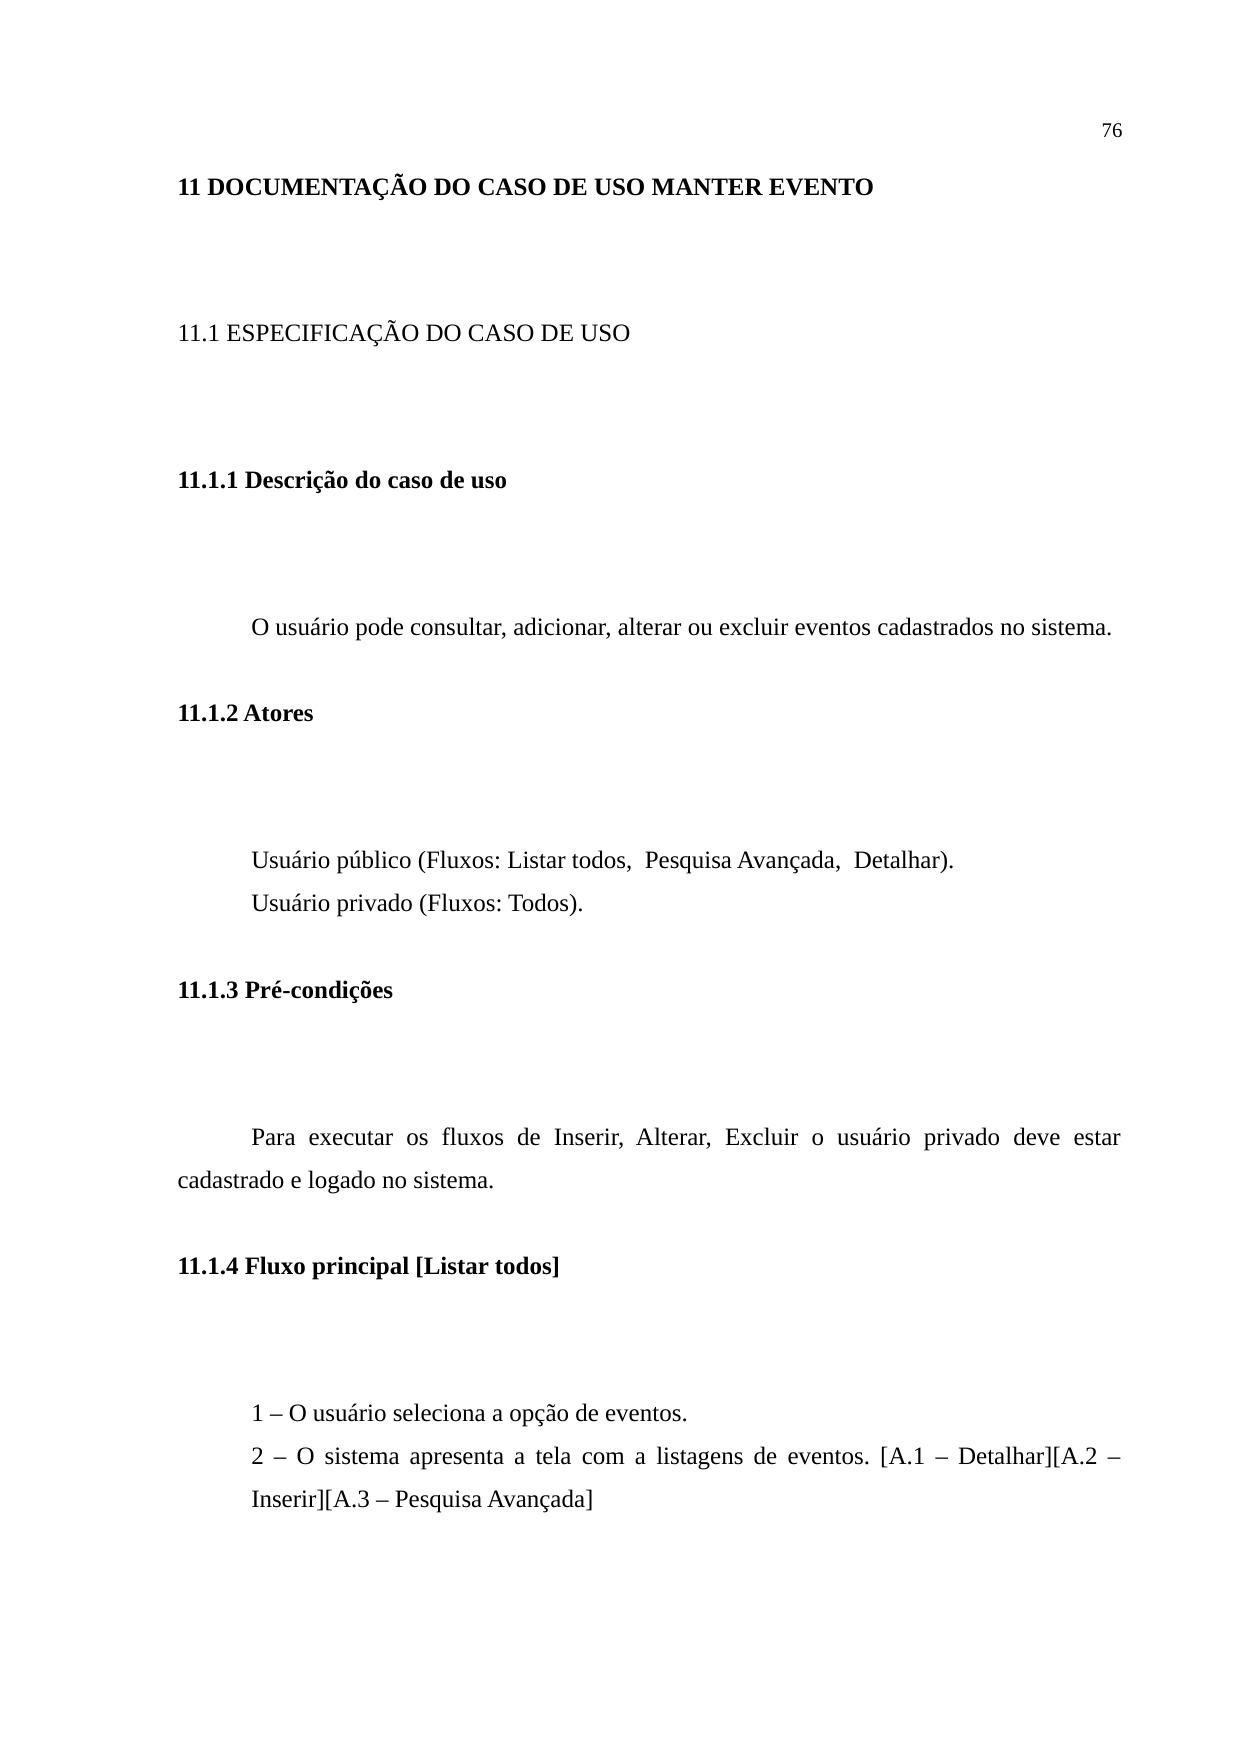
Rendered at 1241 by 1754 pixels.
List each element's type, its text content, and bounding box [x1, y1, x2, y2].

subtitle Atores [177, 698, 1122, 727]
text Usuário público (Fluxos: Listar todos, Pesquisa Avançada, Detalhar). [177, 845, 1122, 874]
subtitle Documentação do caso de uso Manter evento [177, 172, 945, 200]
subtitle Pré-condições [177, 975, 1122, 1003]
text Usuário privado (Fluxos: Todos). [177, 888, 1122, 917]
subtitle Fluxo principal [Listar todos] [177, 1251, 1122, 1280]
text Para executar os fluxos de Inserir, Alterar, Excluir o usuário privado deve estar cadastrado e logado no sistema. [177, 1122, 1122, 1193]
text O usuário pode consultar, adicionar, alterar ou excluir eventos cadastrados no sistema. [177, 612, 1122, 641]
text 2 – O sistema apresenta a tela com a listagens de eventos. [A.1 – Detalhar][A.2 – Inserir][A.3 – Pesquisa Avançada] [251, 1441, 1122, 1513]
subtitle Especificação do caso de uso [177, 318, 1122, 347]
subtitle Descrição do caso de uso [177, 465, 1122, 494]
text 1 – O usuário seleciona a opção de eventos. [251, 1398, 1122, 1427]
